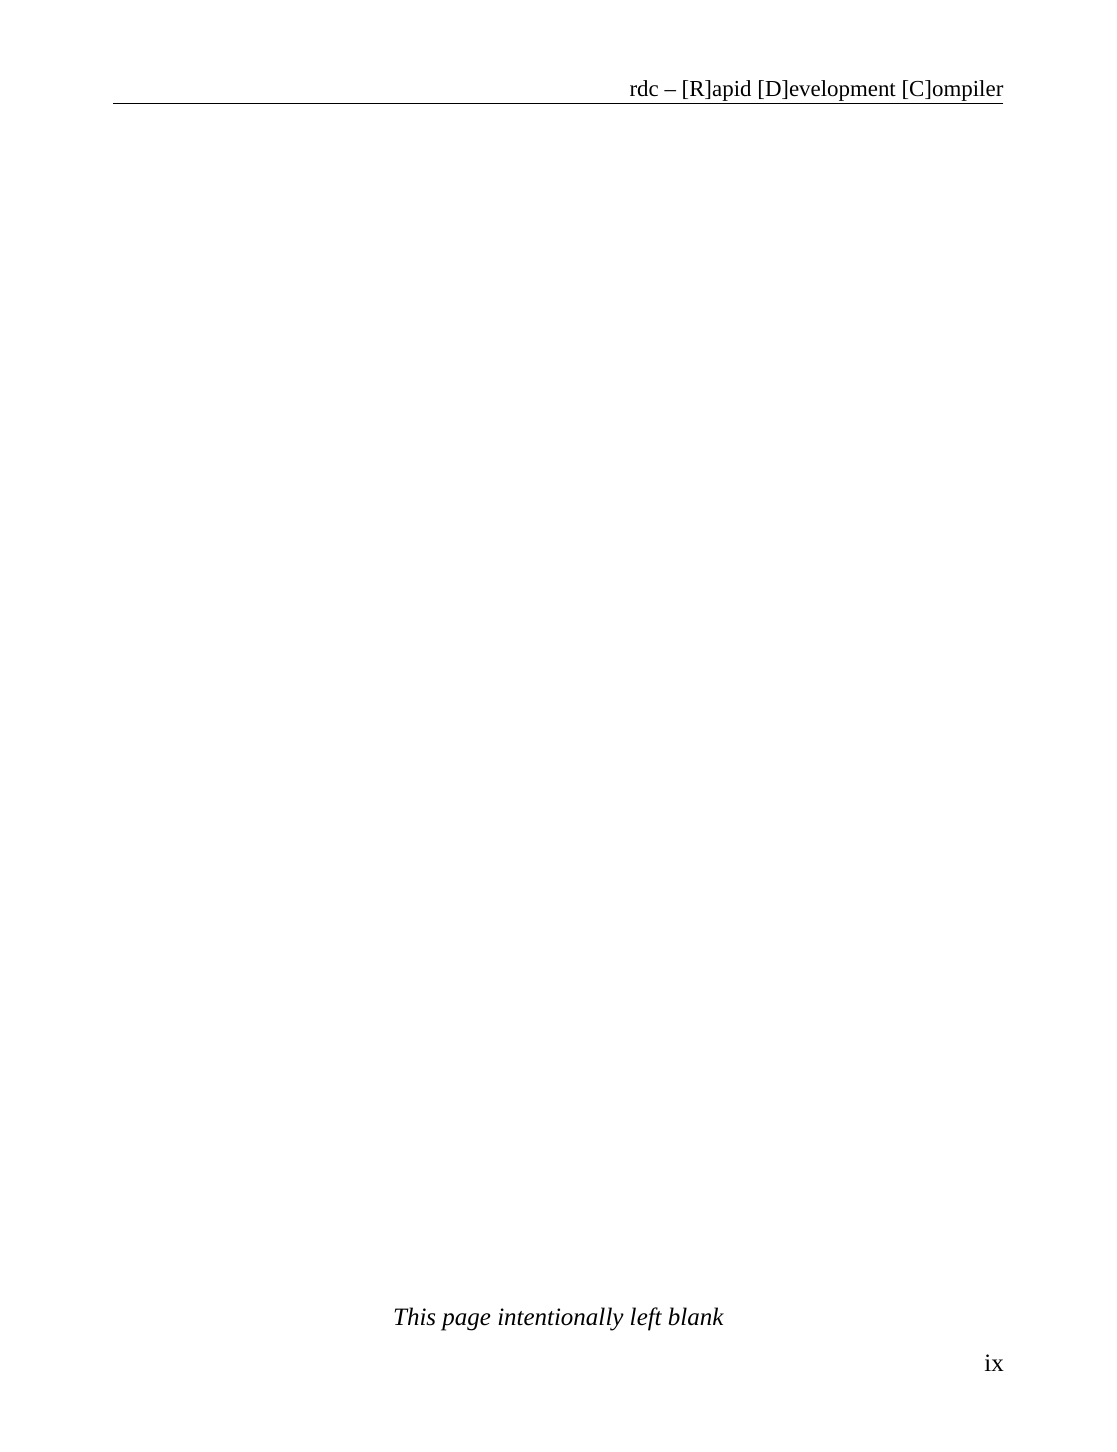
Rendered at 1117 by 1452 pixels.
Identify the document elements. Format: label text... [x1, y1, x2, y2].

text This page intentionally left blank [112, 1302, 1003, 1331]
